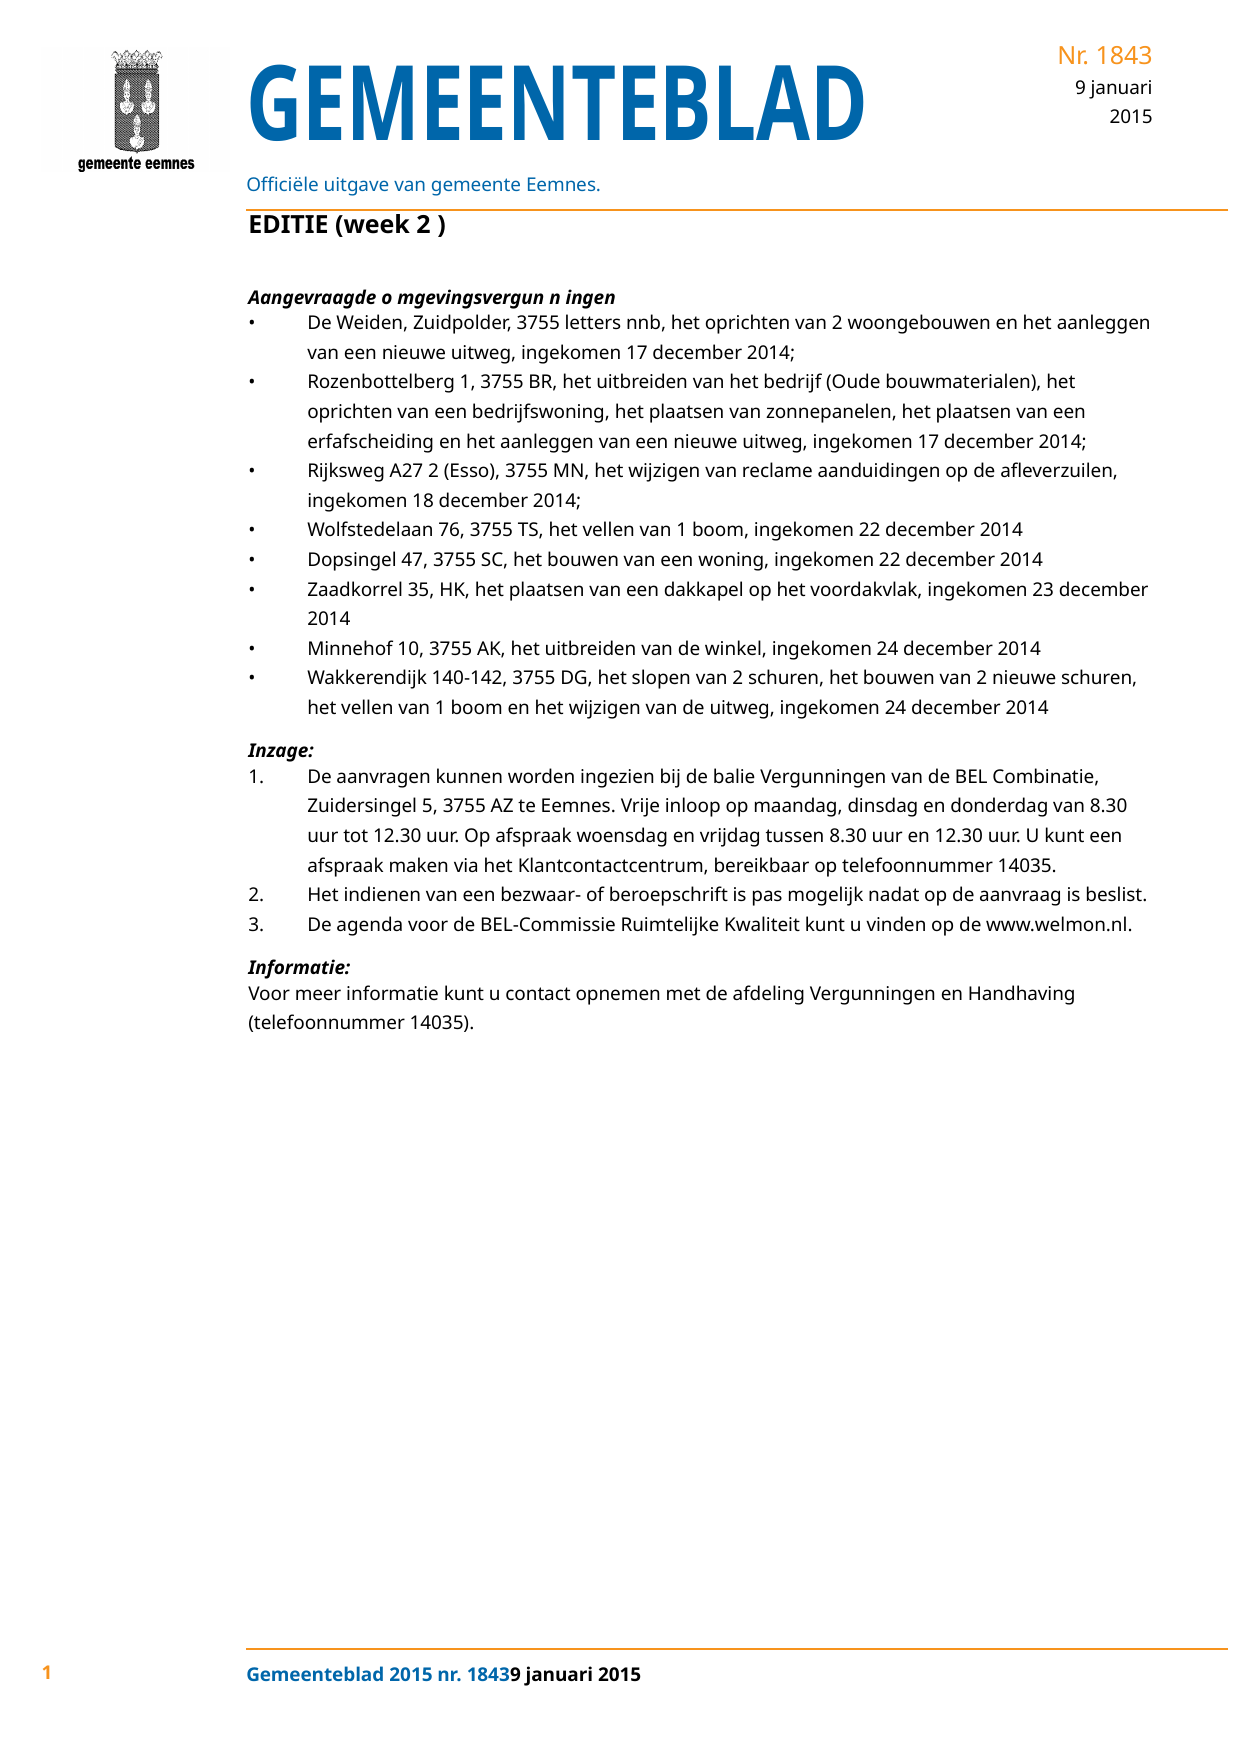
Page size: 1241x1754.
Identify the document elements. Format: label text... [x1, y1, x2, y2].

list De Weiden, Zuidpolder, 3755 letters nnb, het oprichten van 2 woongebouwen en het aanleggen van een nieuwe uitweg, ingekomen 17 december 2014; [248, 309, 1152, 365]
list Wakkerendijk 140-142, 3755 DG, het slopen van 2 schuren, het bouwen van 2 nieuwe schuren, het vellen van 1 boom en het wijzigen van de uitweg, ingekomen 24 december 2014 [248, 664, 1152, 720]
text Voor meer informatie kunt u contact opnemen met de afdeling Vergunningen en Handhaving (telefoonnummer 14035). [248, 980, 1152, 1035]
text EDITIE (week 2 ) [248, 211, 1152, 241]
list Het indienen van een bezwaar- of beroepschrift is pas mogelijk nadat op de aanvraag is beslist. [248, 881, 1152, 907]
list Rijksweg A27 2 (Esso), 3755 MN, het wijzigen van reclame aanduidingen op de afleverzuilen, ingekomen 18 december 2014; [248, 457, 1152, 513]
list De aanvragen kunnen worden ingezien bij de balie Vergunningen van de BEL Combinatie, Zuidersingel 5, 3755 AZ te Eemnes. Vrije inloop op maandag, dinsdag en donderdag van 8.30 uur tot 12.30 uur. Op afspraak woensdag en vrijdag tussen 8.30 uur en 12.30 uur. U kunt een afspraak maken via het Klantcontactcentrum, bereikbaar op telefoonnummer 14035. [248, 763, 1152, 877]
list De agenda voor de BEL-Commissie Ruimtelijke Kwaliteit kunt u vinden op de www.welmon.nl. [248, 911, 1152, 937]
text Inzage: [248, 737, 1152, 763]
list Minnehof 10, 3755 AK, het uitbreiden van de winkel, ingekomen 24 december 2014 [248, 635, 1152, 661]
list Rozenbottelberg 1, 3755 BR, het uitbreiden van het bedrijf (Oude bouwmaterialen), het oprichten van een bedrijfswoning, het plaatsen van zonnepanelen, het plaatsen van een erfafscheiding en het aanleggen van een nieuwe uitweg, ingekomen 17 december 2014; [248, 369, 1152, 454]
picture [41, 47, 231, 172]
text Informatie: [248, 954, 1152, 980]
list Wolfstedelaan 76, 3755 TS, het vellen van 1 boom, ingekomen 22 december 2014 [248, 517, 1152, 542]
list Zaadkorrel 35, HK, het plaatsen van een dakkapel op het voordakvlak, ingekomen 23 december 2014 [248, 576, 1152, 631]
list Dopsingel 47, 3755 SC, het bouwen van een woning, ingekomen 22 december 2014 [248, 546, 1152, 572]
text Aangevraagde o mgevingsvergun n ingen [248, 284, 1152, 309]
